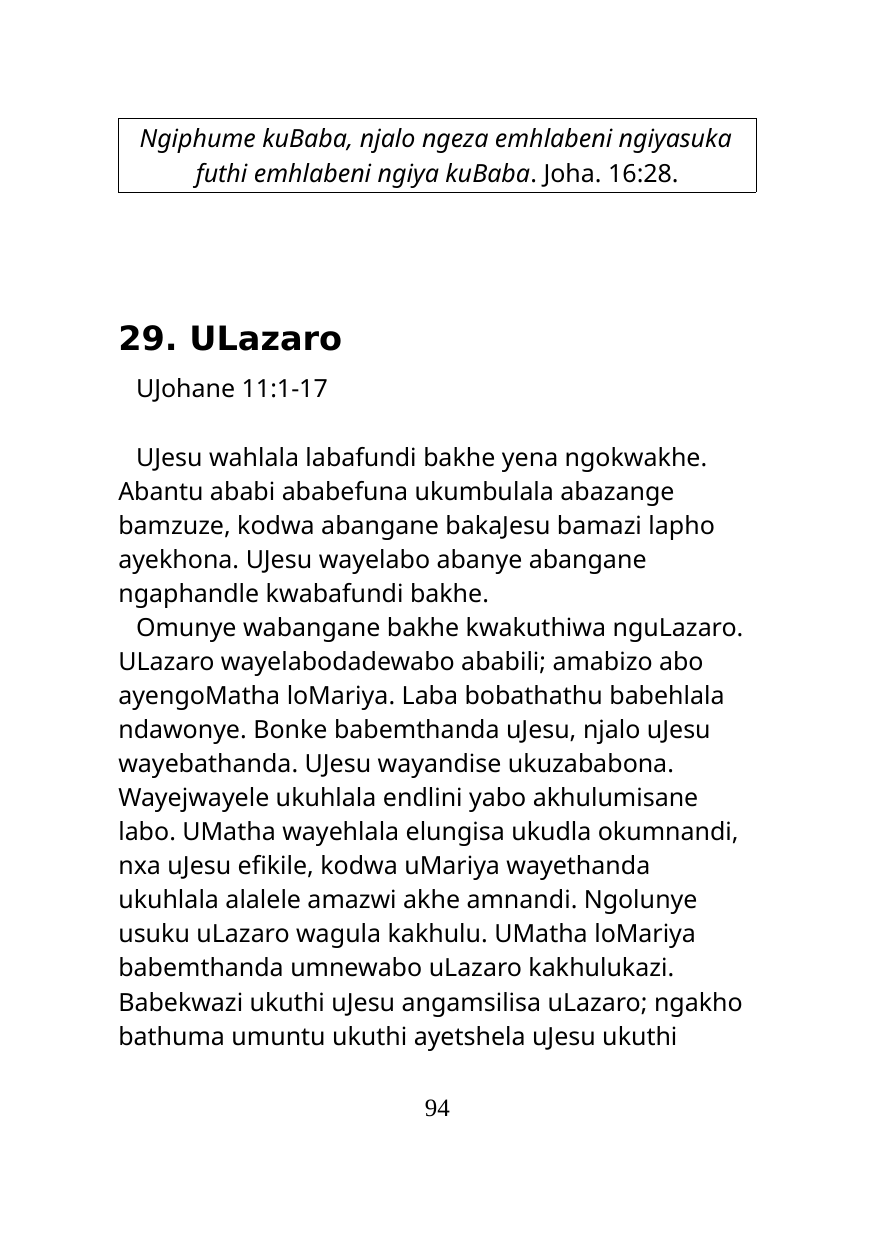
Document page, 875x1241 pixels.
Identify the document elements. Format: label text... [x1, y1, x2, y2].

text UJohane 11:1-17 [118, 371, 756, 405]
text Ngiphume kuBaba, njalo ngeza emhlabeni ngiyasuka futhi emhlabeni ngiya kuBaba. Joha. 16:28. [119, 119, 756, 192]
text UJesu wahlala labafundi bakhe yena ngokwakhe. Abantu ababi ababefuna ukumbulala abazange bamzuze, kodwa abangane bakaJesu bamazi lapho ayekhona. UJesu wayelabo abanye abangane ngaphandle kwabafundi bakhe. [118, 439, 756, 609]
text Omunye wabangane bakhe kwakuthiwa nguLazaro. ULazaro wayelabodadewabo ababili; amabizo abo ayengoMatha loMariya. Laba bobathathu babehlala ndawonye. Bonke babemthanda uJesu, njalo uJesu wayebathanda. UJesu wayandise ukuzababona. Wayejwayele ukuhlala endlini yabo akhulumisane labo. UMatha wayehlala elungisa ukudla okumnandi, nxa uJesu efikile, kodwa uMariya wayethanda ukuhlala alalele amazwi akhe amnandi. Ngolunye usuku uLazaro wagula kakhulu. UMatha loMariya babemthanda umnewabo uLazaro kakhulukazi. Babekwazi ukuthi uJesu angamsilisa uLazaro; ngakho bathuma umuntu ukuthi ayetshela uJesu ukuthi [118, 609, 756, 1052]
subtitle 29. ULazaro [118, 319, 756, 358]
